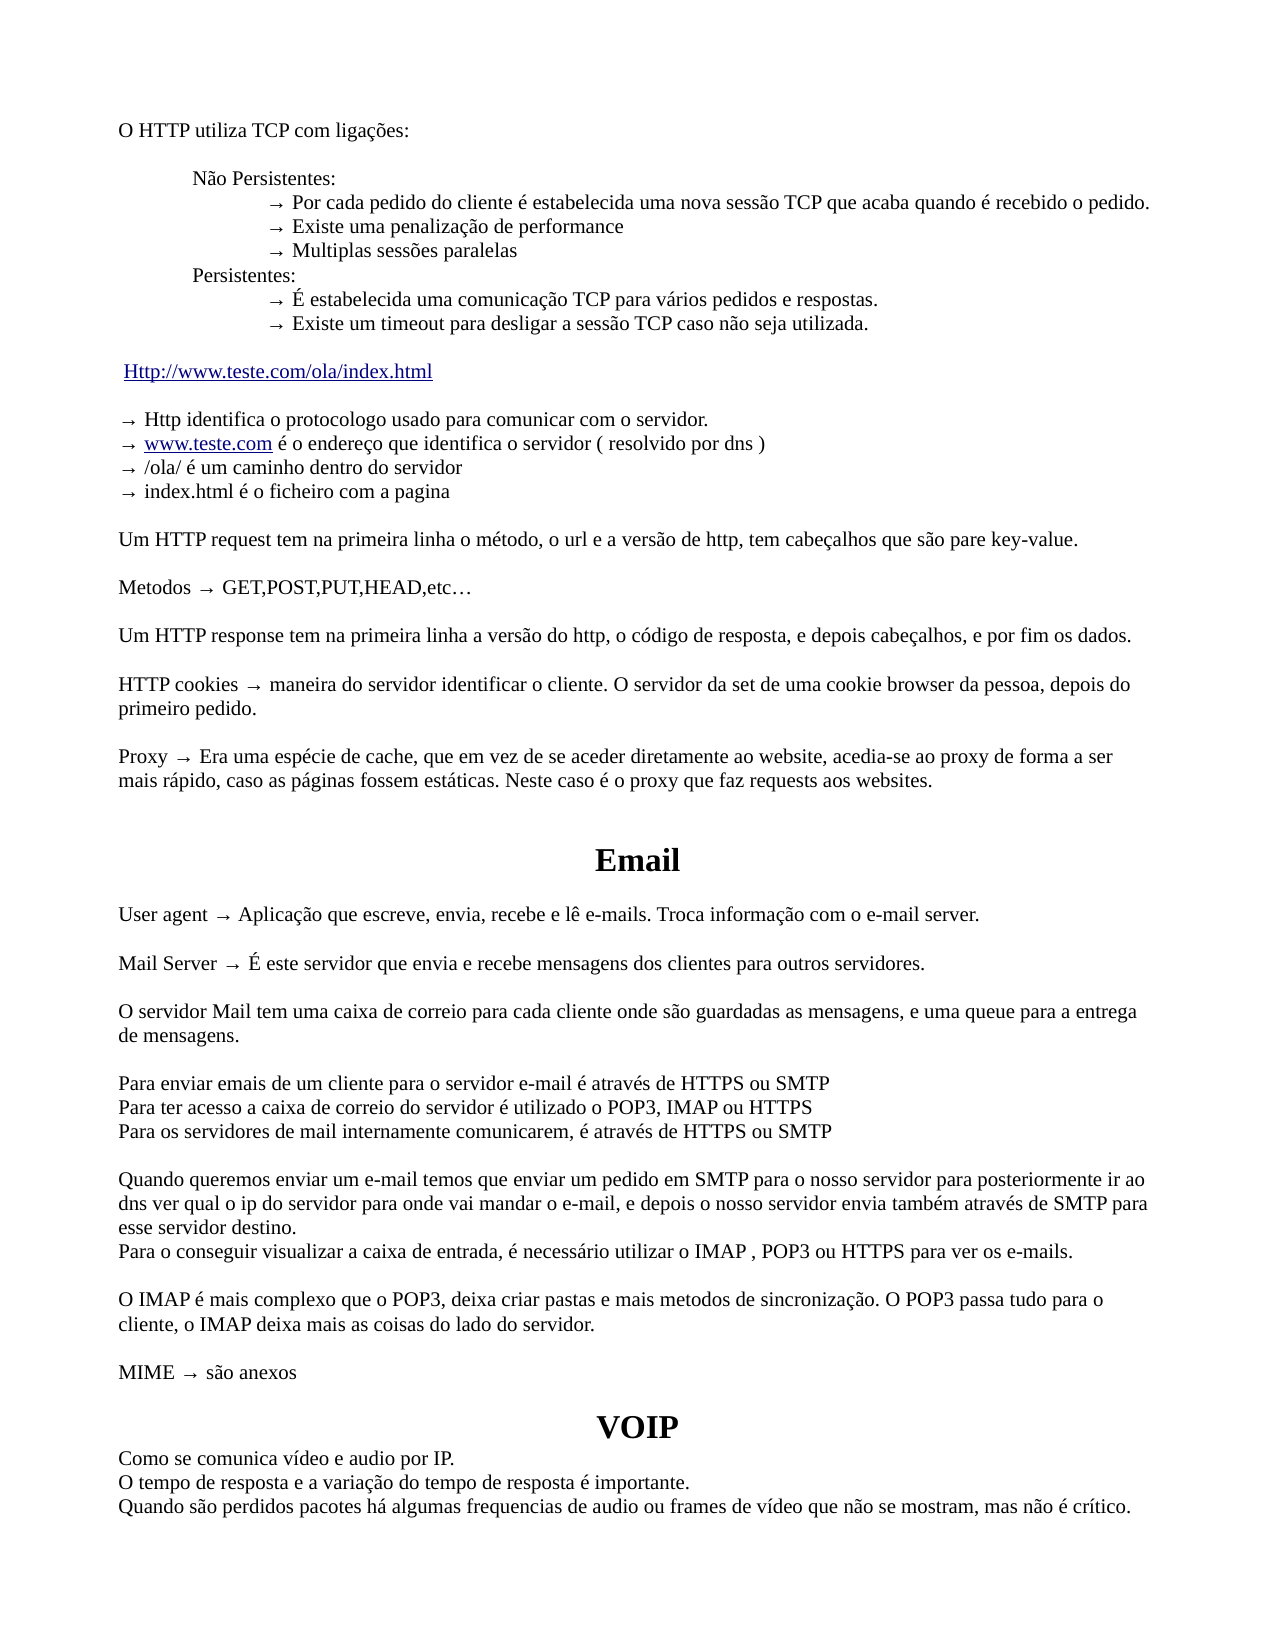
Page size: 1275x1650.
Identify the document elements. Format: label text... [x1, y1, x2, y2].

text Um HTTP request tem na primeira linha o método, o url e a versão de http, tem cabeçalhos que são pare key-value. [118, 527, 1157, 551]
text → Existe um timeout para desligar a sessão TCP caso não seja utilizada. [118, 311, 1157, 335]
text → www.teste.com é o endereço que identifica o servidor ( resolvido por dns ) [118, 431, 1157, 455]
text Proxy → Era uma espécie de cache, que em vez de se aceder diretamente ao website, acedia-se ao proxy de forma a ser mais rápido, caso as páginas fossem estáticas. Neste caso é o proxy que faz requests aos websites. [118, 744, 1157, 792]
text VOIP [118, 1408, 1157, 1446]
text User agent → Aplicação que escreve, envia, recebe e lê e-mails. Troca informação com o e-mail server. [118, 902, 1157, 926]
text HTTP cookies → maneira do servidor identificar o cliente. O servidor da set de uma cookie browser da pessoa, depois do primeiro pedido. [118, 672, 1157, 720]
text → /ola/ é um caminho dentro do servidor [118, 455, 1157, 479]
text Email [118, 840, 1157, 878]
text Mail Server → É este servidor que envia e recebe mensagens dos clientes para outros servidores. [118, 951, 1157, 974]
text O tempo de resposta e a variação do tempo de resposta é importante. [118, 1470, 1157, 1494]
text → Multiplas sessões paralelas [118, 238, 1157, 262]
text → É estabelecida uma comunicação TCP para vários pedidos e respostas. [118, 287, 1157, 311]
text Um HTTP response tem na primeira linha a versão do http, o código de resposta, e depois cabeçalhos, e por fim os dados. [118, 623, 1157, 647]
text Para os servidores de mail internamente comunicarem, é através de HTTPS ou SMTP [118, 1119, 1157, 1143]
text O IMAP é mais complexo que o POP3, deixa criar pastas e mais metodos de sincronização. O POP3 passa tudo para o cliente, o IMAP deixa mais as coisas do lado do servidor. [118, 1287, 1157, 1336]
text O servidor Mail tem uma caixa de correio para cada cliente onde são guardadas as mensagens, e uma queue para a entrega de mensagens. [118, 999, 1157, 1047]
text Persistentes: [118, 262, 1157, 287]
text → Http identifica o protocologo usado para comunicar com o servidor. [118, 407, 1157, 431]
text Http://www.teste.com/ola/index.html [118, 359, 1157, 383]
text Quando queremos enviar um e-mail temos que enviar um pedido em SMTP para o nosso servidor para posteriormente ir ao dns ver qual o ip do servidor para onde vai mandar o e-mail, e depois o nosso servidor envia também através de SMTP para esse servidor destino. [118, 1167, 1157, 1239]
text MIME → são anexos [118, 1359, 1157, 1384]
text Para ter acesso a caixa de correio do servidor é utilizado o POP3, IMAP ou HTTPS [118, 1095, 1157, 1119]
text Para enviar emais de um cliente para o servidor e-mail é através de HTTPS ou SMTP [118, 1071, 1157, 1095]
text Metodos → GET,POST,PUT,HEAD,etc… [118, 575, 1157, 599]
text Para o conseguir visualizar a caixa de entrada, é necessário utilizar o IMAP , POP3 ou HTTPS para ver os e-mails. [118, 1239, 1157, 1263]
text Como se comunica vídeo e audio por IP. [118, 1446, 1157, 1470]
text → Existe uma penalização de performance [118, 214, 1157, 238]
text → index.html é o ficheiro com a pagina [118, 479, 1157, 503]
text O HTTP utiliza TCP com ligações: [118, 118, 1157, 142]
text Quando são perdidos pacotes há algumas frequencias de audio ou frames de vídeo que não se mostram, mas não é crítico. [118, 1494, 1157, 1518]
text → Por cada pedido do cliente é estabelecida uma nova sessão TCP que acaba quando é recebido o pedido. [118, 190, 1157, 214]
text Não Persistentes: [118, 166, 1157, 190]
